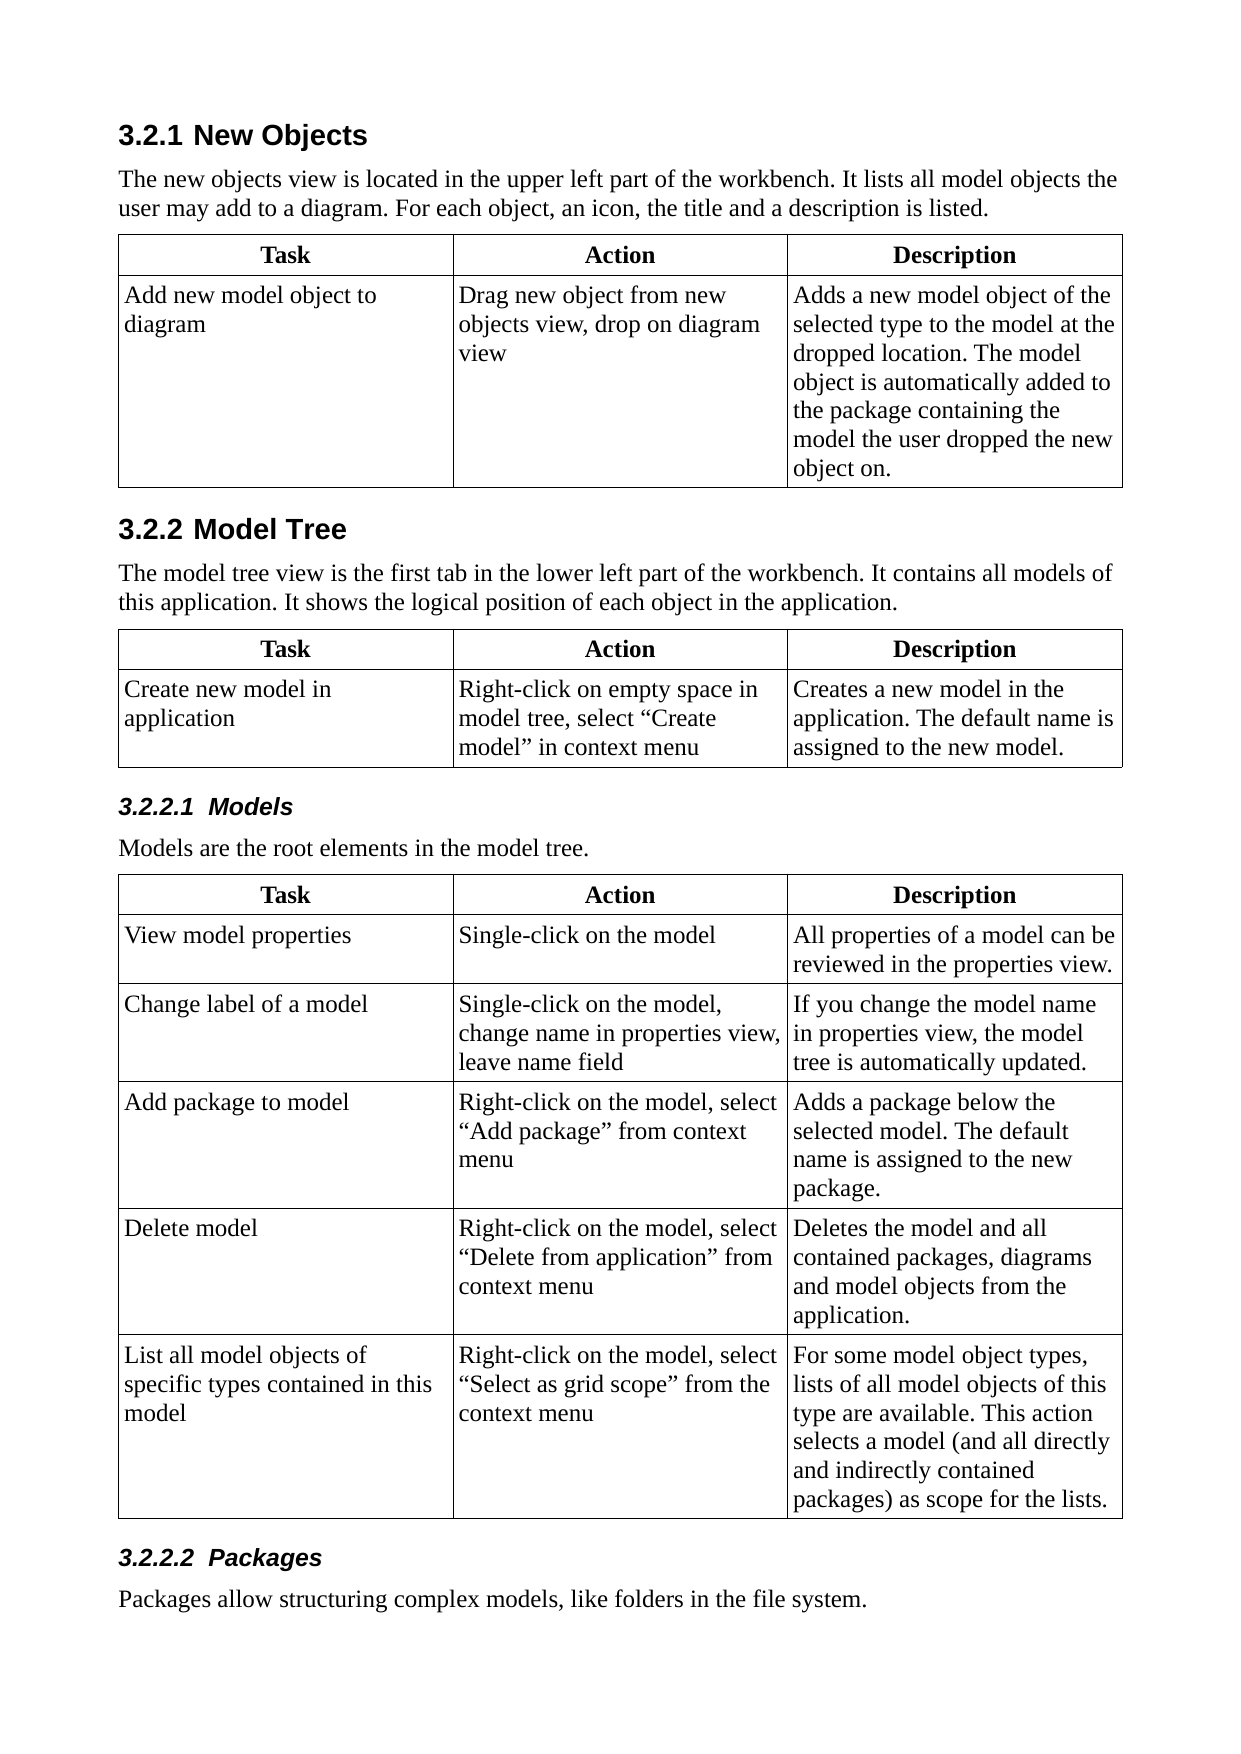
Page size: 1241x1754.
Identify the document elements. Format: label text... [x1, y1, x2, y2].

subtitle Packages [118, 1543, 1122, 1572]
subtitle Model Tree [118, 512, 1122, 546]
table_cell Right-click on the model, select “Delete from application” from context menu [454, 1209, 787, 1334]
table_cell Add new model object to diagram [119, 276, 453, 487]
text The model tree view is the first tab in the lower left part of the workbench. It contains all models of this application. It shows the logical position of each object in the application. [118, 558, 1122, 616]
table_header Task [119, 235, 453, 274]
table_cell For some model object types, lists of all model objects of this type are available. This action selects a model (and all directly and indirectly contained packages) as scope for the lists. [788, 1335, 1122, 1518]
table_cell Right-click on the model, select “Select as grid scope” from the context menu [454, 1335, 787, 1518]
table_header Task [119, 630, 453, 669]
table_cell Single-click on the model [454, 915, 787, 983]
table_header Description [788, 630, 1122, 669]
table_header Description [788, 875, 1122, 914]
table_header Action [454, 235, 787, 274]
table_cell Single-click on the model, change name in properties view, leave name field [454, 984, 787, 1081]
table_cell Add package to model [119, 1082, 453, 1208]
table_cell Right-click on the model, select “Add package” from context menu [454, 1082, 787, 1208]
table_cell All properties of a model can be reviewed in the properties view. [788, 915, 1122, 983]
table_cell Deletes the model and all contained packages, diagrams and model objects from the application. [788, 1209, 1122, 1334]
text The new objects view is located in the upper left part of the workbench. It lists all model objects the user may add to a diagram. For each object, an icon, the title and a description is listed. [118, 164, 1122, 222]
subtitle Models [118, 792, 1122, 820]
table_cell Adds a package below the selected model. The default name is assigned to the new package. [788, 1082, 1122, 1208]
table_header Action [454, 630, 787, 669]
table_cell Creates a new model in the application. The default name is assigned to the new model. [788, 670, 1122, 767]
text Packages allow structuring complex models, like folders in the file system. [118, 1584, 1122, 1613]
table_cell Drag new object from new objects view, drop on diagram view [454, 276, 787, 487]
subtitle New Objects [118, 118, 1122, 152]
text Models are the root elements in the model tree. [118, 833, 1122, 861]
table_header Action [454, 875, 787, 914]
table_cell View model properties [119, 915, 453, 983]
table_cell Change label of a model [119, 984, 453, 1081]
table_cell Delete model [119, 1209, 453, 1334]
table_header Task [119, 875, 453, 914]
table_cell If you change the model name in properties view, the model tree is automatically updated. [788, 984, 1122, 1081]
table_header Description [788, 235, 1122, 274]
table_cell Create new model in application [119, 670, 453, 767]
table_cell Right-click on empty space in model tree, select “Create model” in context menu [454, 670, 787, 767]
table_cell List all model objects of specific types contained in this model [119, 1335, 453, 1518]
table_cell Adds a new model object of the selected type to the model at the dropped location. The model object is automatically added to the package containing the model the user dropped the new object on. [788, 276, 1122, 487]
